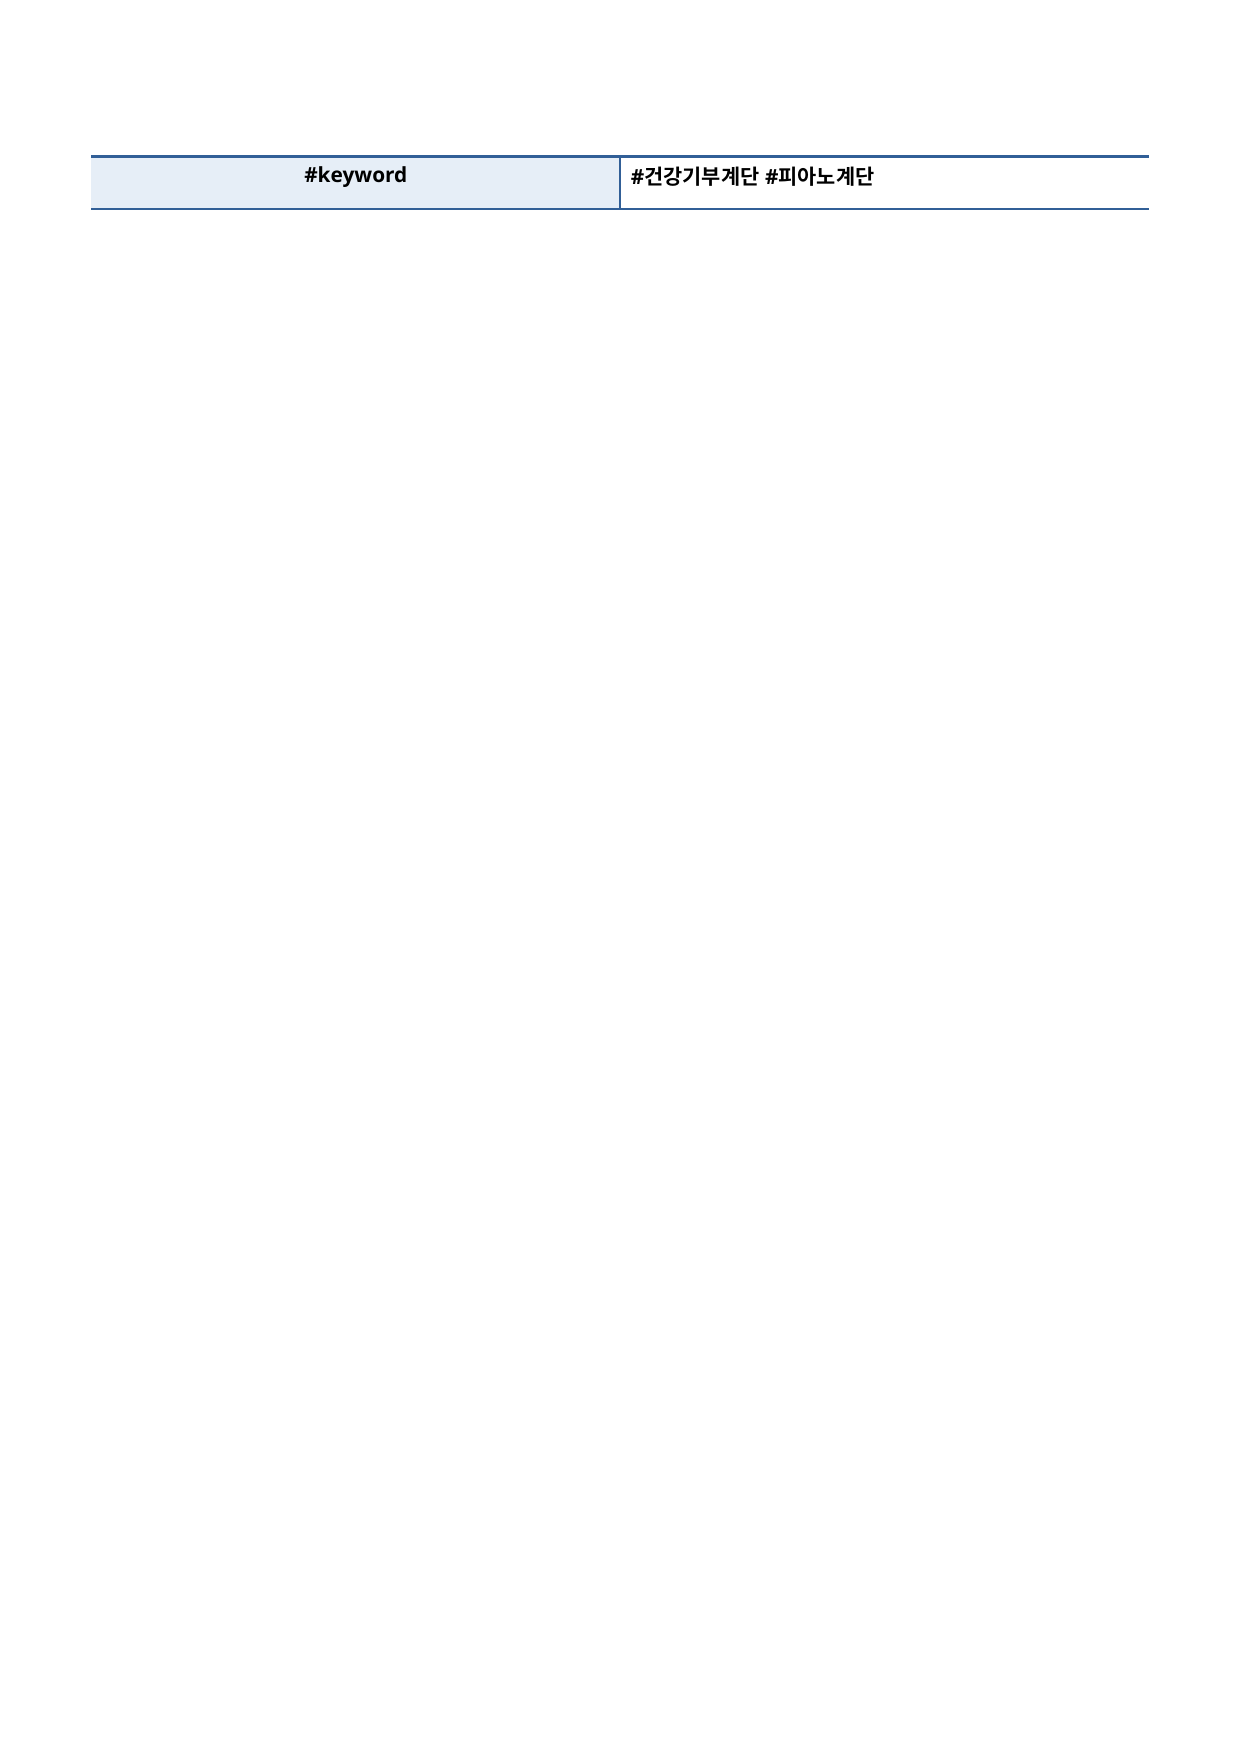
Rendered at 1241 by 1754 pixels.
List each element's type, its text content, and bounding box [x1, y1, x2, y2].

table_header #건강기부계단 #피아노계단 [621, 158, 1149, 208]
table_header #keyword [91, 158, 619, 208]
